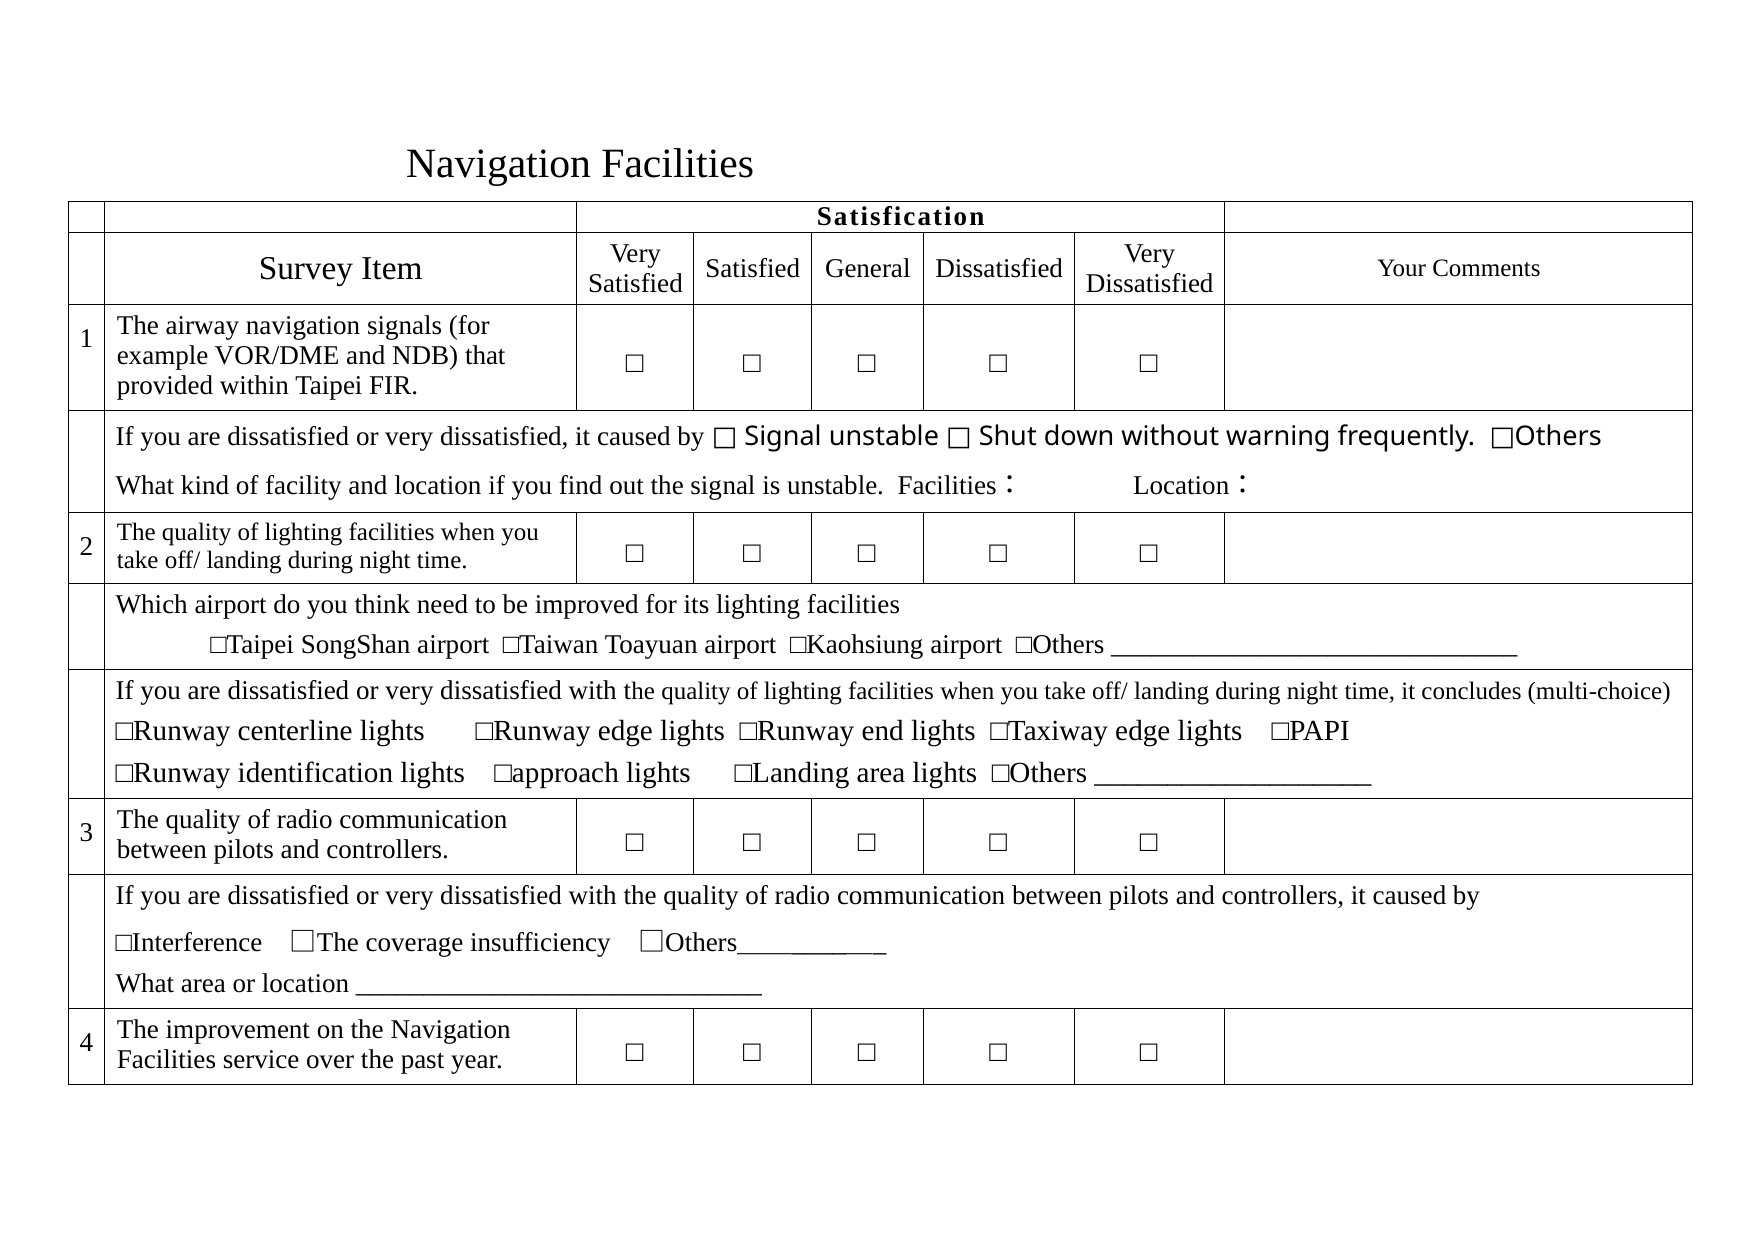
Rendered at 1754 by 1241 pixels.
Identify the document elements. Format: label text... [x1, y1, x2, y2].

table_cell Your Comments [1225, 233, 1692, 304]
table_cell [69, 875, 104, 1008]
table_cell □ [924, 305, 1074, 410]
table_cell □ [1075, 513, 1224, 583]
table_cell [69, 411, 104, 512]
table_cell General [812, 233, 923, 304]
table_cell [1225, 799, 1692, 874]
table_cell Satisfied [694, 233, 811, 304]
table_cell □ [812, 1009, 923, 1084]
table_cell □ [1075, 799, 1224, 874]
table_cell 3 [69, 799, 104, 874]
table_header Satisfication [577, 202, 1224, 232]
table_cell □ [1075, 305, 1224, 410]
table_cell □ [577, 305, 693, 410]
table_cell The improvement on the Navigation Facilities service over the past year. [105, 1009, 576, 1084]
table_cell □ [1075, 1009, 1224, 1084]
table_cell □ [924, 799, 1074, 874]
table_header [69, 202, 104, 232]
table_cell Very Dissatisfied [1075, 233, 1224, 304]
table_header [1225, 202, 1692, 232]
table_cell The quality of lighting facilities when you take off/ landing during night time. [105, 513, 576, 583]
table_cell If you are dissatisfied or very dissatisfied with the quality of radio communication between pilots and controllers, it caused by □Interference □The coverage insufficiency □Others＿＿____＿_ What area or location ______________________________ [105, 875, 1692, 1008]
table_cell □ [812, 305, 923, 410]
table_cell Which airport do you think need to be improved for its lighting facilities □Taipei SongShan airport □Taiwan Toayuan airport □Kaohsiung airport □Others ______________________________ [105, 584, 1692, 668]
table_cell [1225, 513, 1692, 583]
table_header [105, 202, 576, 232]
table_cell □ [577, 799, 693, 874]
table_cell □ [694, 305, 811, 410]
table_cell □ [694, 799, 811, 874]
table_cell □ [924, 1009, 1074, 1084]
table_cell □ [812, 513, 923, 583]
table_cell Very Satisfied [577, 233, 693, 304]
table_cell If you are dissatisfied or very dissatisfied, it caused by □ Signal unstable □ Shut down without warning frequently. □Others What kind of facility and location if you find out the signal is unstable. Facilities： Location： [105, 411, 1692, 512]
table_cell □ [812, 799, 923, 874]
table_cell The airway navigation signals (for example VOR/DME and NDB) that provided within Taipei FIR. [105, 305, 576, 410]
table_cell □ [577, 513, 693, 583]
table_cell [69, 670, 104, 798]
table_cell □ [577, 1009, 693, 1084]
table_cell If you are dissatisfied or very dissatisfied with the quality of lighting facilities when you take off/ landing during night time, it concludes (multi-choice) □Runway centerline lights □Runway edge lights □Runway end lights □Taxiway edge lights □PAPI □Runway identification lights □approach lights □Landing area lights □Others ___________________ [105, 670, 1692, 798]
subtitle Navigation Facilities [361, 126, 1680, 201]
table_cell 4 [69, 1009, 104, 1084]
table_cell The quality of radio communication between pilots and controllers. [105, 799, 576, 874]
table_cell [1225, 1009, 1692, 1084]
table_cell □ [924, 513, 1074, 583]
table_cell [69, 584, 104, 668]
table_cell □ [694, 513, 811, 583]
table_cell 2 [69, 513, 104, 583]
table_cell 1 [69, 305, 104, 410]
table_cell Survey Item [105, 233, 576, 304]
table_cell □ [694, 1009, 811, 1084]
table_cell [1225, 305, 1692, 410]
table_cell Dissatisfied [924, 233, 1074, 304]
table_cell [69, 233, 104, 304]
